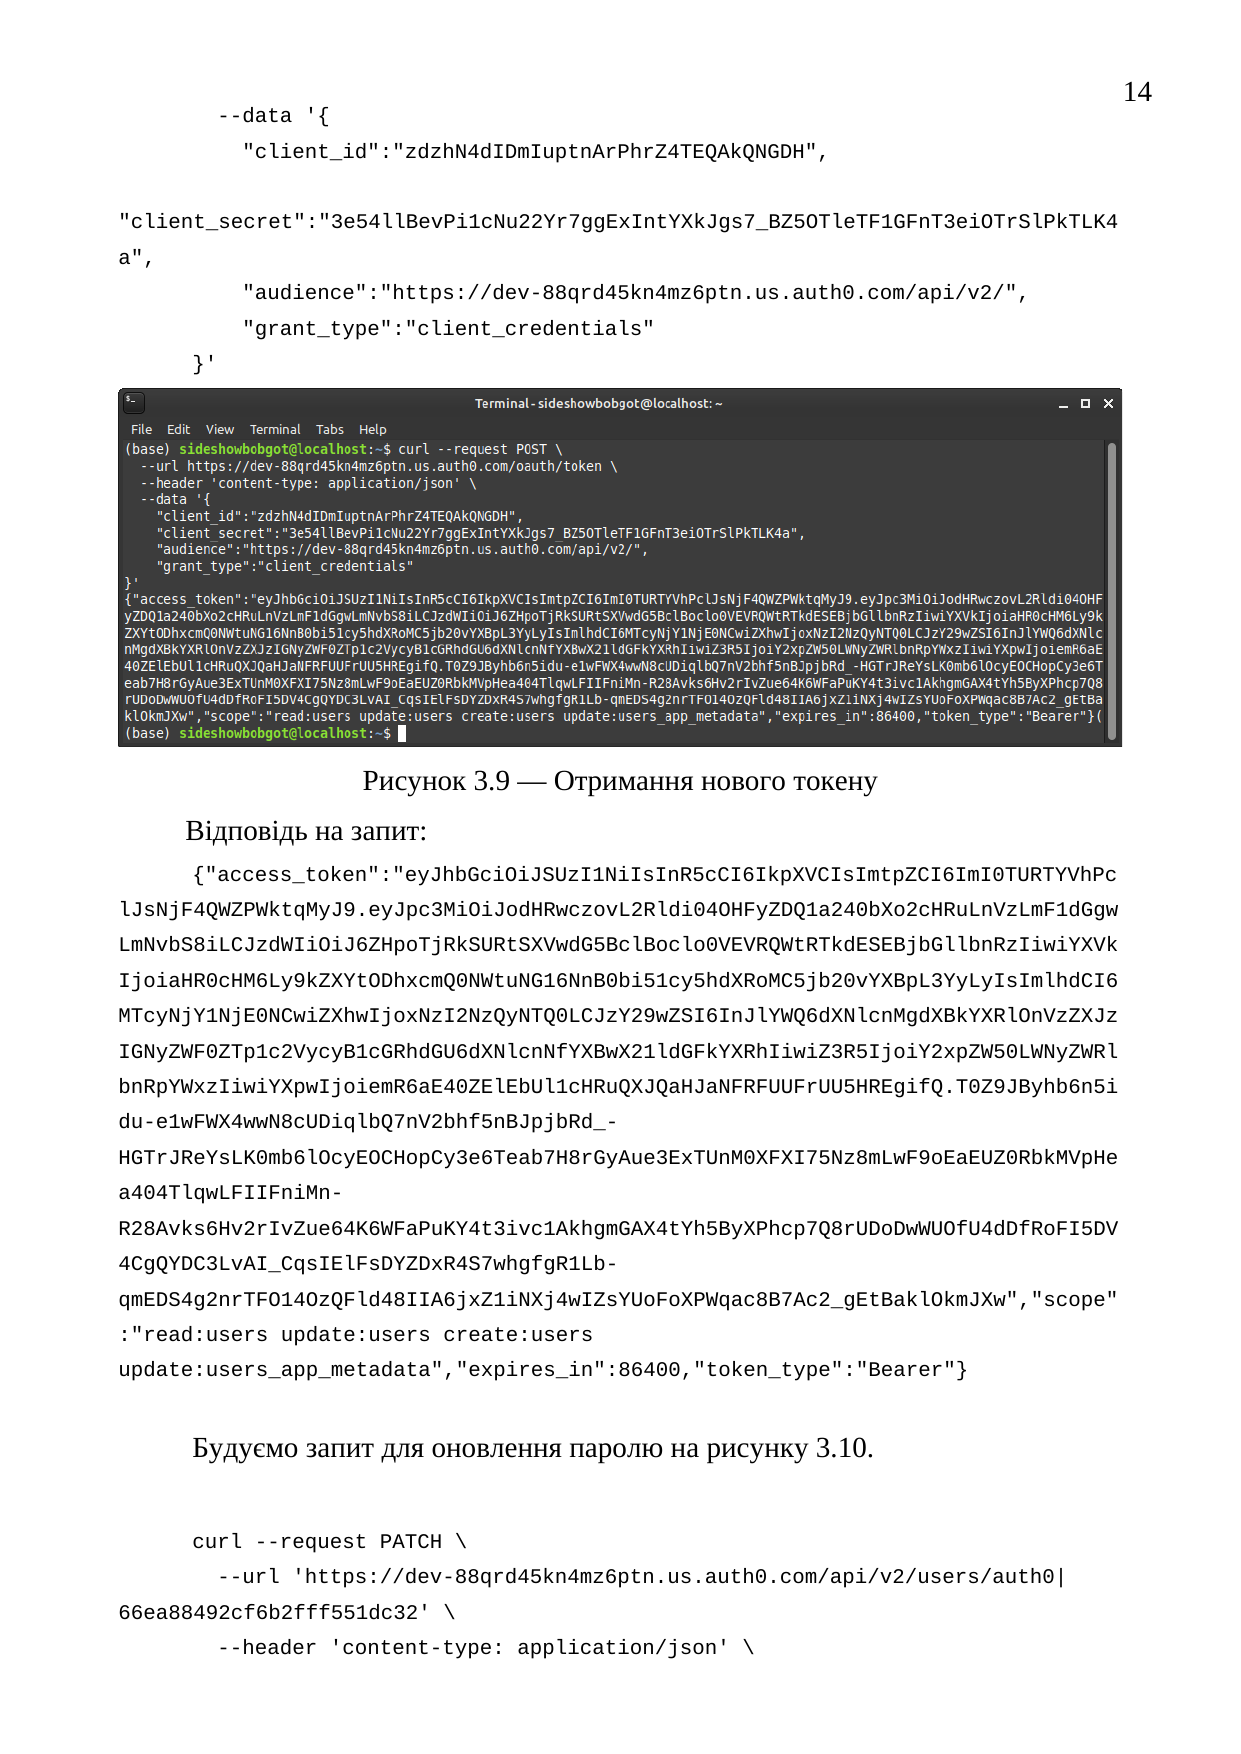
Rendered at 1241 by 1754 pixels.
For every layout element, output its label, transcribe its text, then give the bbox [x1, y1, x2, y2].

text "client_id":"zdzhN4dIDmIuptnArPhrZ4TEQAkQNGDH", [118, 141, 1122, 164]
text "grant_type":"client_credentials" [118, 318, 1122, 341]
text }' [118, 353, 1122, 377]
text Рисунок 3.9 — Отримання нового токену [118, 747, 1122, 797]
text "client_secret":"3e54llBevPi1cNu22Yr7ggExIntYXkJgs7_BZ5OTleTF1GFnT3eiOTrSlPkTLK4a", [118, 176, 1122, 271]
text --header 'content-type: application/json' \ [118, 1637, 1122, 1661]
text "audience":"https://dev-88qrd45kn4mz6ptn.us.auth0.com/api/v2/", [118, 282, 1122, 306]
text Будуємо запит для оновлення паролю на рисунку 3.10. [118, 1430, 1122, 1464]
picture [118, 388, 1123, 747]
text --data '{ [118, 105, 1122, 129]
text {"access_token":"eyJhbGciOiJSUzI1NiIsInR5cCI6IkpXVCIsImtpZCI6ImI0TURTYVhPclJsNjF4QWZPWktqMyJ9.eyJpc3MiOiJodHRwczovL2Rldi04OHFyZDQ1a240bXo2cHRuLnVzLmF1dGgwLmNvbS8iLCJzdWIiOiJ6ZHpoTjRkSURtSXVwdG5BclBoclo0VEVRQWtRTkdESEBjbGllbnRzIiwiYXVkIjoiaHR0cHM6Ly9kZXYtODhxcmQ0NWtuNG16NnB0bi51cy5hdXRoMC5jb20vYXBpL3YyLyIsImlhdCI6MTcyNjY1NjE0NCwiZXhwIjoxNzI2NzQyNTQ0LCJzY29wZSI6InJlYWQ6dXNlcnMgdXBkYXRlOnVzZXJzIGNyZWF0ZTp1c2VycyB1cGRhdGU6dXNlcnNfYXBwX21ldGFkYXRhIiwiZ3R5IjoiY2xpZW50LWNyZWRlbnRpYWxzIiwiYXpwIjoiemR6aE40ZElEbUl1cHRuQXJQaHJaNFRFUUFrUU5HREgifQ.T0Z9JByhb6n5idu-e1wFWX4wwN8cUDiqlbQ7nV2bhf5nBJpjbRd_-HGTrJReYsLK0mb6lOcyEOCHopCy3e6Teab7H8rGyAue3ExTUnM0XFXI75Nz8mLwF9oEaEUZ0RbkMVpHea404TlqwLFIIFniMn-R28Avks6Hv2rIvZue64K6WFaPuKY4t3ivc1AkhgmGAX4tYh5ByXPhcp7Q8rUDoDwWUOfU4dDfRoFI5DV4CgQYDC3LvAI_CqsIElFsDYZDxR4S7whgfgR1Lb-qmEDS4g2nrTFO14OzQFld48IIA6jxZ1iNXj4wIZsYUoFoXPWqac8B7Ac2_gEtBaklOkmJXw","scope":"read:users update:users create:users update:users_app_metadata","expires_in":86400,"token_type":"Bearer"} [118, 864, 1122, 1383]
text curl --request PATCH \ [118, 1531, 1122, 1554]
text --url 'https://dev-88qrd45kn4mz6ptn.us.auth0.com/api/v2/users/auth0|66ea88492cf6b2fff551dc32' \ [118, 1566, 1122, 1625]
text Відповідь на запит: [118, 813, 1122, 847]
